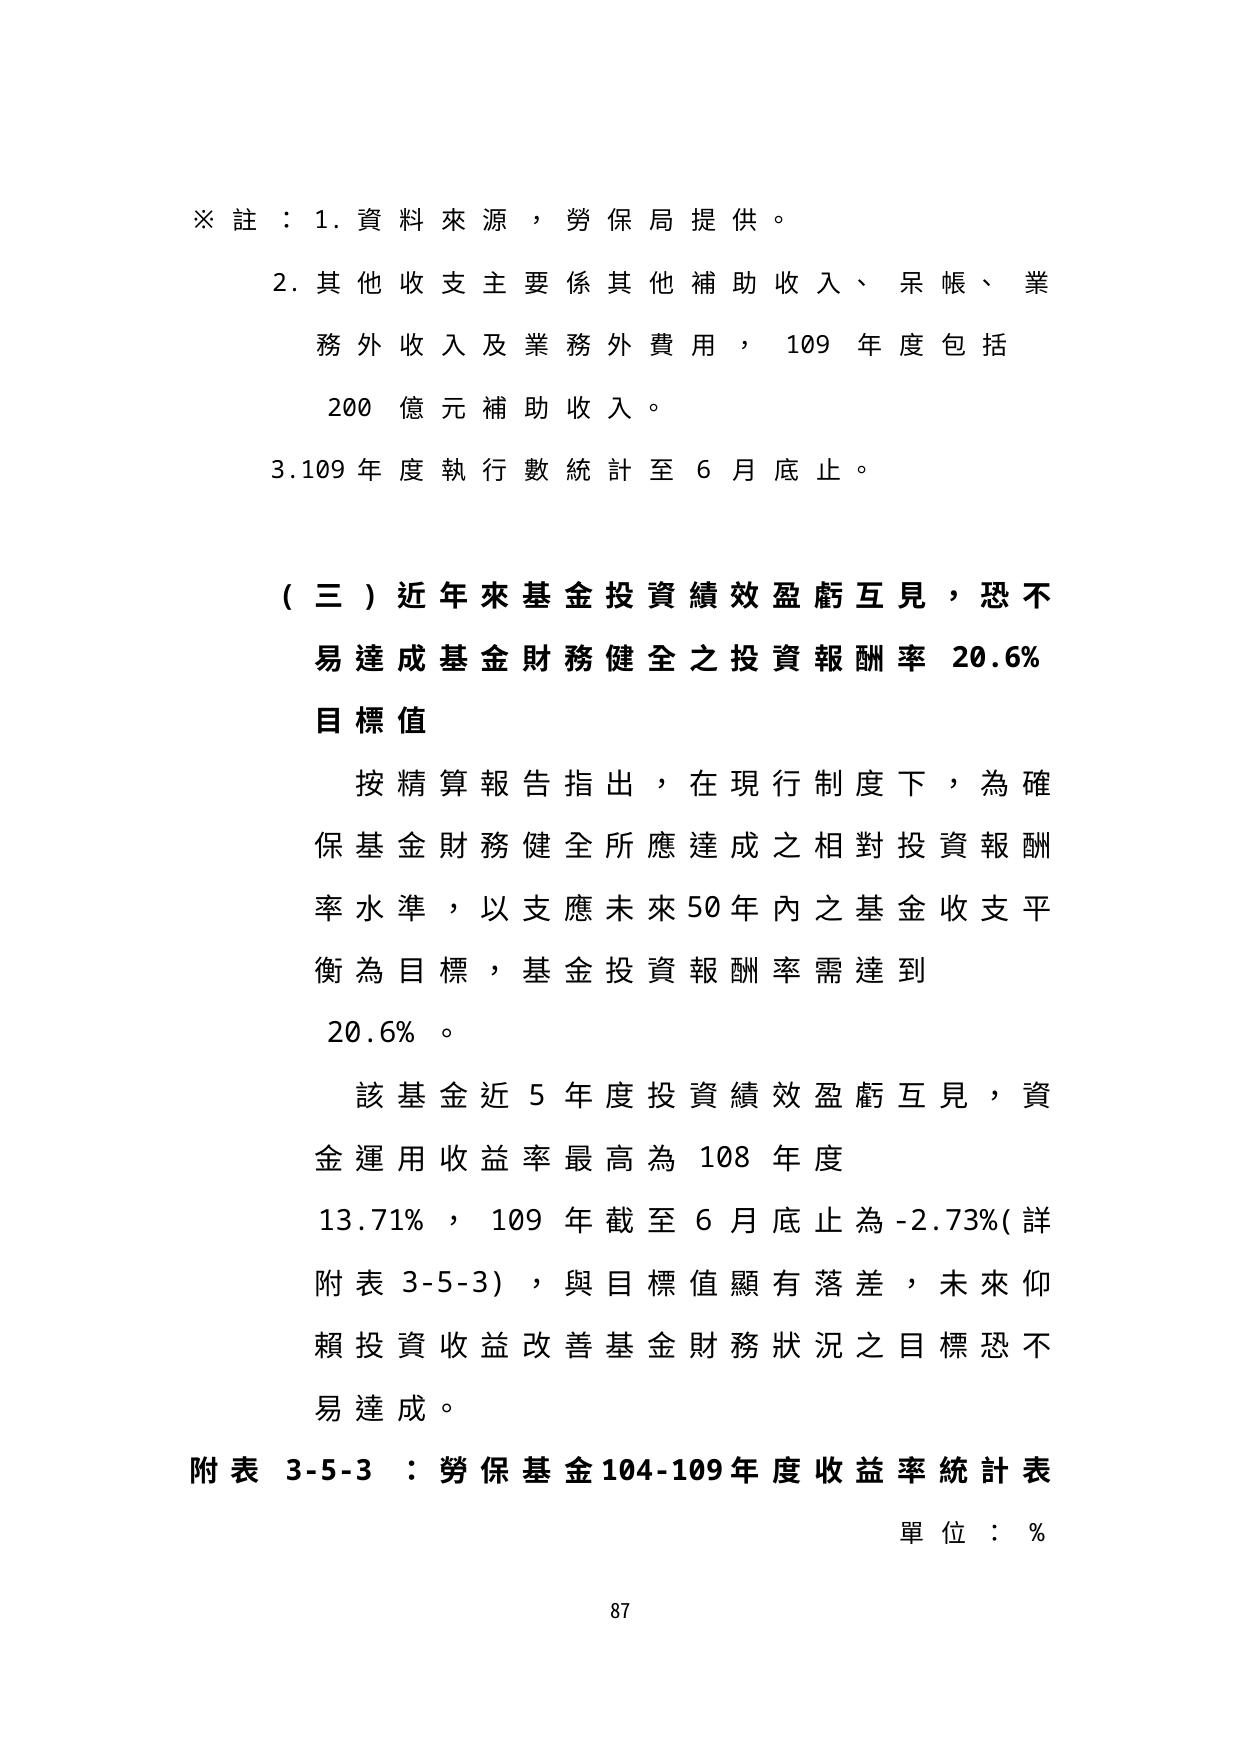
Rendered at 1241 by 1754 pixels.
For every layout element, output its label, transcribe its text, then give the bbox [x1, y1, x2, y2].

text 3.109年度執行數統計至6月底止。 [256, 427, 1058, 490]
text 2.其他收支主要係其他補助收入、呆帳、業務外收入及業務外費用，109年度包括200億元補助收入。 [256, 240, 1058, 427]
text ※註：1.資料來源，勞保局提供。 [183, 177, 1058, 240]
text 該基金近5年度投資績效盈虧互見，資金運用收益率最高為108年度13.71%，109年截至6月底止為-2.73%(詳附表3-5-3)，與目標值顯有落差，未來仰賴投資收益改善基金財務狀況之目標恐不易達成。 [271, 1052, 1058, 1427]
text 單位：% [183, 1490, 1058, 1552]
text 按精算報告指出，在現行制度下，為確保基金財務健全所應達成之相對投資報酬率水準，以支應未來50年內之基金收支平衡為目標，基金投資報酬率需達到20.6%。 [271, 740, 1058, 1052]
text 附表3-5-3：勞保基金104-109年度收益率統計表 [183, 1427, 1058, 1490]
text (三)近年來基金投資績效盈虧互見，恐不易達成基金財務健全之投資報酬率20.6%目標值 [242, 552, 1058, 740]
